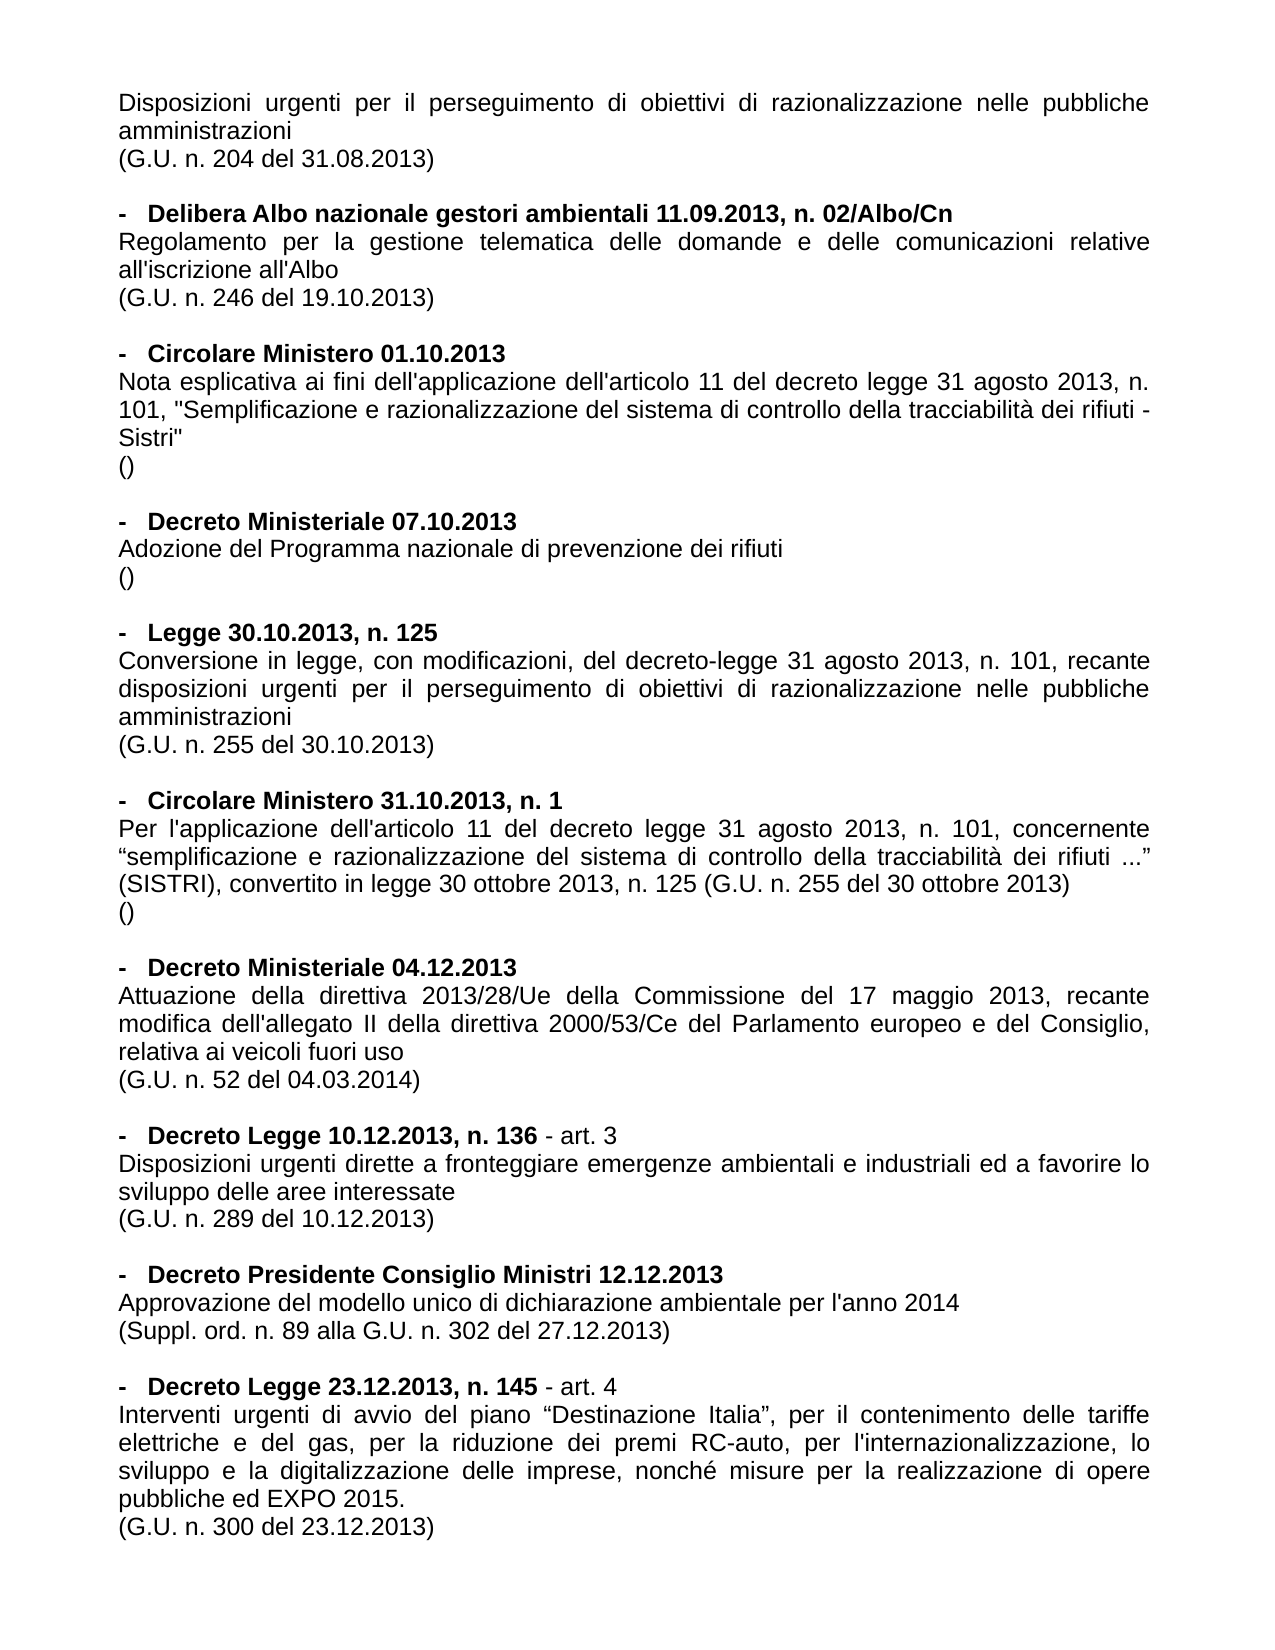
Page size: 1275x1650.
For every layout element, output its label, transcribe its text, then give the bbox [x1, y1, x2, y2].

text - Decreto Legge 10.12.2013, n. 136 - art. 3 [118, 1121, 1152, 1149]
text Nota esplicativa ai fini dell'applicazione dell'articolo 11 del decreto legge 31 agosto 2013, n. 101, "Semplificazione e razionalizzazione del sistema di controllo della tracciabilità dei rifiuti - Sistri" [118, 368, 1152, 451]
text - Delibera Albo nazionale gestori ambientali 11.09.2013, n. 02/Albo/Cn [118, 200, 1152, 228]
text (G.U. n. 300 del 23.12.2013) [118, 1512, 1152, 1540]
text (G.U. n. 204 del 31.08.2013) [118, 144, 1152, 172]
text (Suppl. ord. n. 89 alla G.U. n. 302 del 27.12.2013) [118, 1317, 1152, 1345]
text (G.U. n. 255 del 30.10.2013) [118, 731, 1152, 758]
text Adozione del Programma nazionale di prevenzione dei rifiuti [118, 535, 1152, 563]
text Regolamento per la gestione telematica delle domande e delle comunicazioni relative all'iscrizione all'Albo [118, 228, 1152, 284]
text () [118, 451, 1152, 479]
text Disposizioni urgenti dirette a fronteggiare emergenze ambientali e industriali ed a favorire lo sviluppo delle aree interessate [118, 1149, 1152, 1205]
text Conversione in legge, con modificazioni, del decreto-legge 31 agosto 2013, n. 101, recante disposizioni urgenti per il perseguimento di obiettivi di razionalizzazione nelle pubbliche amministrazioni [118, 647, 1152, 731]
text - Decreto Legge 23.12.2013, n. 145 - art. 4 [118, 1373, 1152, 1401]
text Approvazione del modello unico di dichiarazione ambientale per l'anno 2014 [118, 1289, 1152, 1317]
text - Decreto Presidente Consiglio Ministri 12.12.2013 [118, 1261, 1152, 1289]
text - Decreto Ministeriale 07.10.2013 [118, 507, 1152, 535]
text (G.U. n. 52 del 04.03.2014) [118, 1066, 1152, 1093]
text () [118, 898, 1152, 926]
text Attuazione della direttiva 2013/28/Ue della Commissione del 17 maggio 2013, recante modifica dell'allegato II della direttiva 2000/53/Ce del Parlamento europeo e del Consiglio, relativa ai veicoli fuori uso [118, 982, 1152, 1066]
text (G.U. n. 246 del 19.10.2013) [118, 284, 1152, 312]
text () [118, 563, 1152, 591]
text Per l'applicazione dell'articolo 11 del decreto legge 31 agosto 2013, n. 101, concernente “semplificazione e razionalizzazione del sistema di controllo della tracciabilità dei rifiuti ...” (SISTRI), convertito in legge 30 ottobre 2013, n. 125 (G.U. n. 255 del 30 ottobre 2013) [118, 814, 1152, 898]
text - Decreto Ministeriale 04.12.2013 [118, 954, 1152, 982]
text (G.U. n. 289 del 10.12.2013) [118, 1205, 1152, 1233]
text - Circolare Ministero 31.10.2013, n. 1 [118, 786, 1152, 814]
text Interventi urgenti di avvio del piano “Destinazione Italia”, per il contenimento delle tariffe elettriche e del gas, per la riduzione dei premi RC-auto, per l'internazionalizzazione, lo sviluppo e la digitalizzazione delle imprese, nonché misure per la realizzazione di opere pubbliche ed EXPO 2015. [118, 1401, 1152, 1512]
text - Circolare Ministero 01.10.2013 [118, 340, 1152, 368]
text - Legge 30.10.2013, n. 125 [118, 619, 1152, 647]
text Disposizioni urgenti per il perseguimento di obiettivi di razionalizzazione nelle pubbliche amministrazioni [118, 88, 1152, 144]
